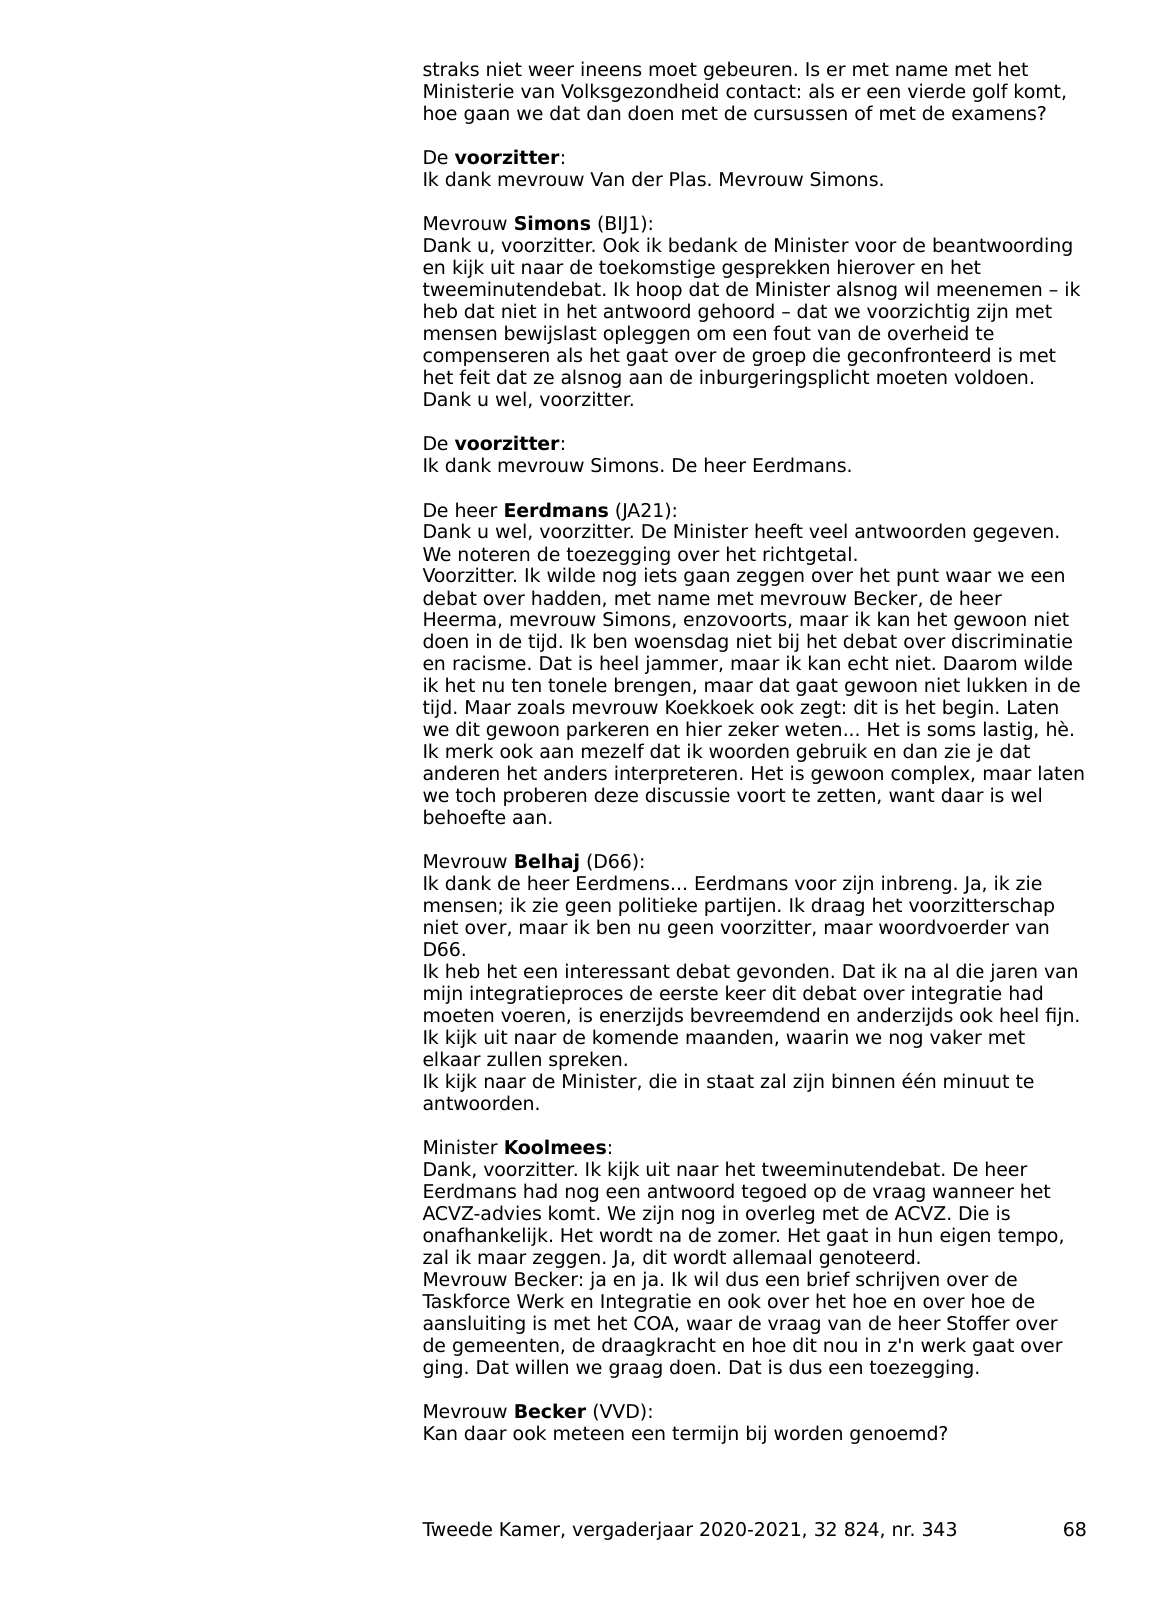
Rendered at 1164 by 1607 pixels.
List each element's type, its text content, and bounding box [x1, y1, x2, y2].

text Voorzitter. Ik wilde nog iets gaan zeggen over het punt waar we een debat over hadden, met name met mevrouw Becker, de heer Heerma, mevrouw Simons, enzovoorts, maar ik kan het gewoon niet doen in de tijd. Ik ben woensdag niet bij het debat over discriminatie en racisme. Dat is heel jammer, maar ik kan echt niet. Daarom wilde ik het nu ten tonele brengen, maar dat gaat gewoon niet lukken in de tijd. Maar zoals mevrouw Koekkoek ook zegt: dit is het begin. Laten we dit gewoon parkeren en hier zeker weten... Het is soms lastig, hè. Ik merk ook aan mezelf dat ik woorden gebruik en dan zie je dat anderen het anders interpreteren. Het is gewoon complex, maar laten we toch proberen deze discussie voort te zetten, want daar is wel behoefte aan. [422, 565, 1087, 829]
text Ik dank mevrouw Simons. De heer Eerdmans. [422, 455, 1087, 477]
text straks niet weer ineens moet gebeuren. Is er met name met het Ministerie van Volksgezondheid contact: als er een vierde golf komt, hoe gaan we dat dan doen met de cursussen of met de examens? [422, 59, 1087, 125]
text Ik dank de heer Eerdmens... Eerdmans voor zijn inbreng. Ja, ik zie mensen; ik zie geen politieke partijen. Ik draag het voorzitterschap niet over, maar ik ben nu geen voorzitter, maar woordvoerder van D66. [422, 873, 1087, 961]
text Ik heb het een interessant debat gevonden. Dat ik na al die jaren van mijn integratieproces de eerste keer dit debat over integratie had moeten voeren, is enerzijds bevreemdend en anderzijds ook heel fijn. Ik kijk uit naar de komende maanden, waarin we nog vaker met elkaar zullen spreken. [422, 961, 1087, 1071]
text Mevrouw Becker (VVD): [422, 1401, 1087, 1423]
text Dank, voorzitter. Ik kijk uit naar het tweeminutendebat. De heer Eerdmans had nog een antwoord tegoed op de vraag wanneer het ACVZ-advies komt. We zijn nog in overleg met de ACVZ. Die is onafhankelijk. Het wordt na de zomer. Het gaat in hun eigen tempo, zal ik maar zeggen. Ja, dit wordt allemaal genoteerd. [422, 1159, 1087, 1269]
text Minister Koolmees: [422, 1137, 1087, 1159]
text Mevrouw Becker: ja en ja. Ik wil dus een brief schrijven over de Taskforce Werk en Integratie en ook over het hoe en over hoe de aansluiting is met het COA, waar de vraag van de heer Stoffer over de gemeenten, de draagkracht en hoe dit nou in z'n werk gaat over ging. Dat willen we graag doen. Dat is dus een toezegging. [422, 1269, 1087, 1379]
text De voorzitter: [422, 433, 1087, 455]
text De voorzitter: [422, 147, 1087, 169]
text Mevrouw Belhaj (D66): [422, 851, 1087, 873]
text Ik kijk naar de Minister, die in staat zal zijn binnen één minuut te antwoorden. [422, 1071, 1087, 1115]
text Ik dank mevrouw Van der Plas. Mevrouw Simons. [422, 169, 1087, 191]
text De heer Eerdmans (JA21): [422, 499, 1087, 521]
text Dank u, voorzitter. Ook ik bedank de Minister voor de beantwoording en kijk uit naar de toekomstige gesprekken hierover en het tweeminutendebat. Ik hoop dat de Minister alsnog wil meenemen – ik heb dat niet in het antwoord gehoord – dat we voorzichtig zijn met mensen bewijslast opleggen om een fout van de overheid te compenseren als het gaat over de groep die geconfronteerd is met het feit dat ze alsnog aan de inburgeringsplicht moeten voldoen. Dank u wel, voorzitter. [422, 235, 1087, 411]
text Mevrouw Simons (BIJ1): [422, 213, 1087, 235]
text Dank u wel, voorzitter. De Minister heeft veel antwoorden gegeven. We noteren de toezegging over het richtgetal. [422, 521, 1087, 565]
text Kan daar ook meteen een termijn bij worden genoemd? [422, 1423, 1087, 1445]
